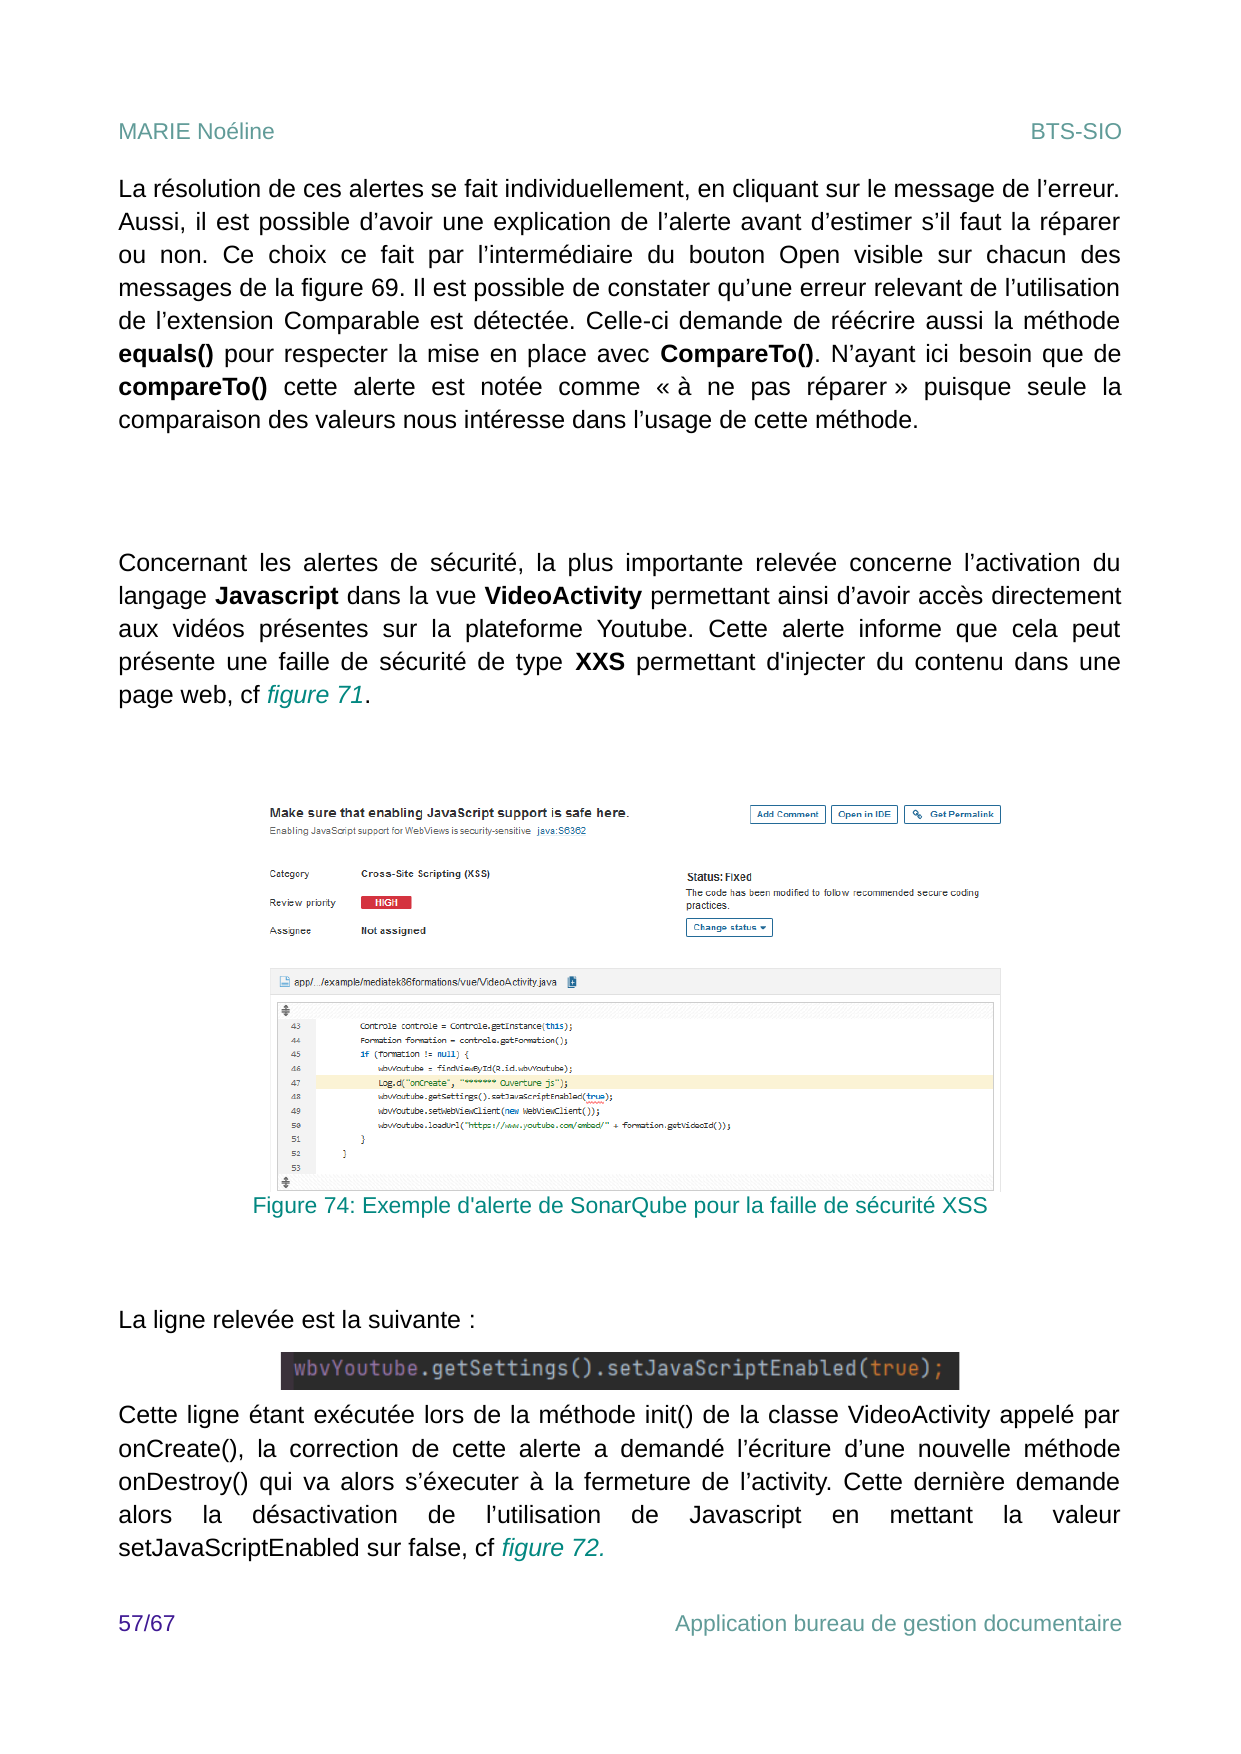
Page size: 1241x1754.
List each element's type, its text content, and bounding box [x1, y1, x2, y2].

text La résolution de ces alertes se fait individuellement, en cliquant sur le message de l’erreur. Aussi, il est possible d’avoir une explication de l’alerte avant d’estimer s’il faut la réparer ou non. Ce choix ce fait par l’intermédiaire du bouton Open visible sur chacun des messages de la figure 69. Il est possible de constater qu’une erreur relevant de l’utilisation de l’extension Comparable est détectée. Celle-ci demande de réécrire aussi la méthode equals() pour respecter la mise en place avec CompareTo(). N’ayant ici besoin que de compareTo() cette alerte est notée comme « à ne pas réparer » puisque seule la comparaison des valeurs nous intéresse dans l’usage de cette méthode. [118, 174, 1122, 434]
picture [261, 798, 1004, 1192]
text Figure 74: Exemple d'alerte de SonarQube pour la faille de sécurité XSS [118, 1192, 1122, 1218]
text Cette ligne étant exécutée lors de la méthode init() de la classe VideoActivity appelé par onCreate(), la correction de cette alerte a demandé l’écriture d’une nouvelle méthode onDestroy() qui va alors s’éxecuter à la fermeture de l’activity. Cette dernière demande alors la désactivation de l’utilisation de Javascript en mettant la valeur setJavaScriptEnabled sur false, cf figure 72. [118, 1401, 1122, 1561]
text La ligne relevée est la suivante : [118, 1305, 1122, 1334]
picture [280, 1352, 960, 1390]
text Concernant les alertes de sécurité, la plus importante relevée concerne l’activation du langage Javascript dans la vue VideoActivity permettant ainsi d’avoir accès directement aux vidéos présentes sur la plateforme Youtube. Cette alerte informe que cela peut présente une faille de sécurité de type XXS permettant d'injecter du contenu dans une page web, cf figure 71. [118, 548, 1122, 709]
